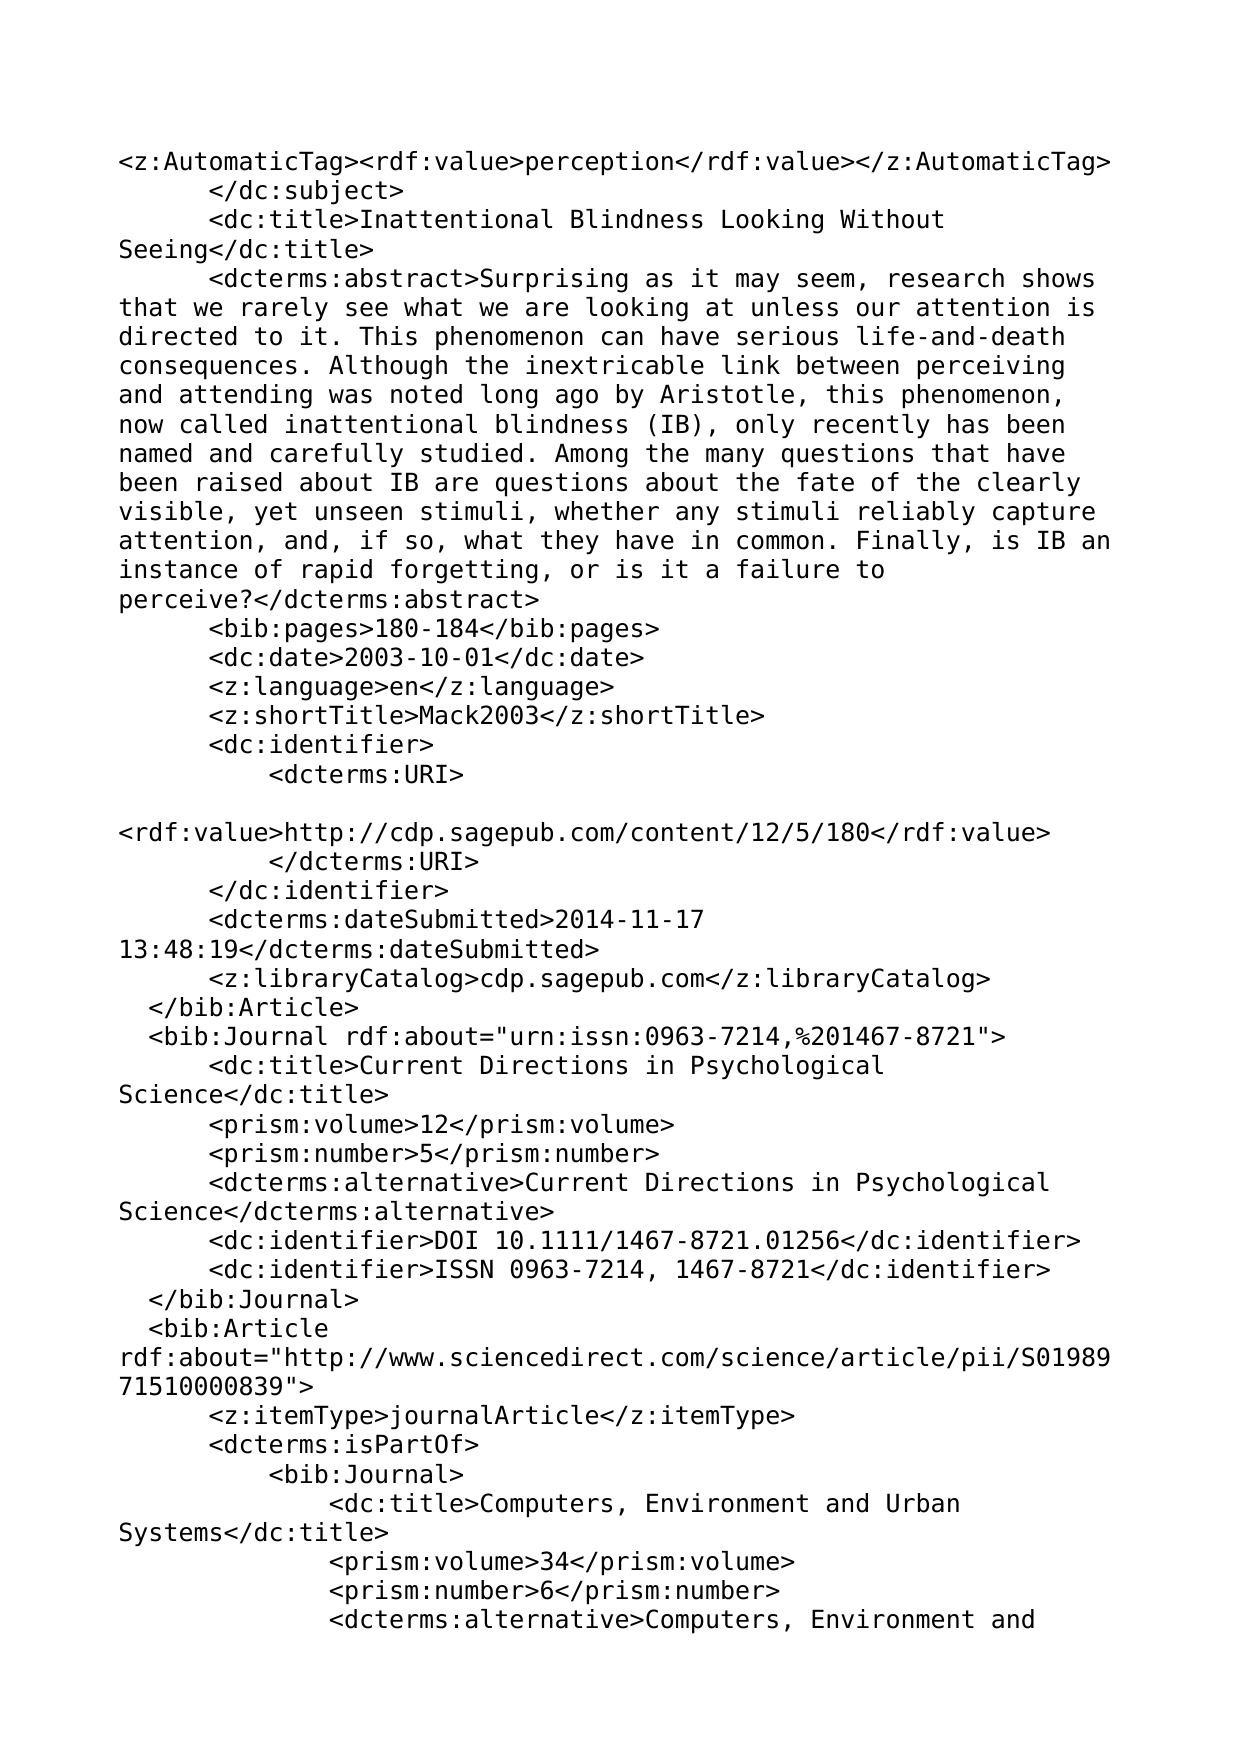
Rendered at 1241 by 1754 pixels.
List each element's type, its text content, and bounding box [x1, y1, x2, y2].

text <z:AutomaticTag><rdf:value>perception</rdf:value></z:AutomaticTag> </dc:subject> <dc:title>Inattentional Blindness Looking Without Seeing</dc:title> <dcterms:abstract>Surprising as it may seem, research shows that we rarely see what we are looking at unless our attention is directed to it. This phenomenon can have serious life-and-death consequences. Although the inextricable link between perceiving and attending was noted long ago by Aristotle, this phenomenon, now called inattentional blindness (IB), only recently has been named and carefully studied. Among the many questions that have been raised about IB are questions about the fate of the clearly visible, yet unseen stimuli, whether any stimuli reliably capture attention, and, if so, what they have in common. Finally, is IB an instance of rapid forgetting, or is it a failure to perceive?</dcterms:abstract> <bib:pages>180-184</bib:pages> <dc:date>2003-10-01</dc:date> <z:language>en</z:language> <z:shortTitle>Mack2003</z:shortTitle> <dc:identifier> <dcterms:URI> <rdf:value>http://cdp.sagepub.com/content/12/5/180</rdf:value> </dcterms:URI> </dc:identifier> <dcterms:dateSubmitted>2014-11-17 13:48:19</dcterms:dateSubmitted> <z:libraryCatalog>cdp.sagepub.com</z:libraryCatalog> </bib:Article> <bib:Journal rdf:about="urn:issn:0963-7214,%201467-8721"> <dc:title>Current Directions in Psychological Science</dc:title> <prism:volume>12</prism:volume> <prism:number>5</prism:number> <dcterms:alternative>Current Directions in Psychological Science</dcterms:alternative> <dc:identifier>DOI 10.1111/1467-8721.01256</dc:identifier> <dc:identifier>ISSN 0963-7214, 1467-8721</dc:identifier> </bib:Journal> <bib:Article rdf:about="http://www.sciencedirect.com/science/article/pii/S0198971510000839"> <z:itemType>journalArticle</z:itemType> <dcterms:isPartOf> <bib:Journal> <dc:title>Computers, Environment and Urban Systems</dc:title> <prism:volume>34</prism:volume> <prism:number>6</prism:number> <dcterms:alternative>Computers, Environment and [118, 118, 1122, 1635]
